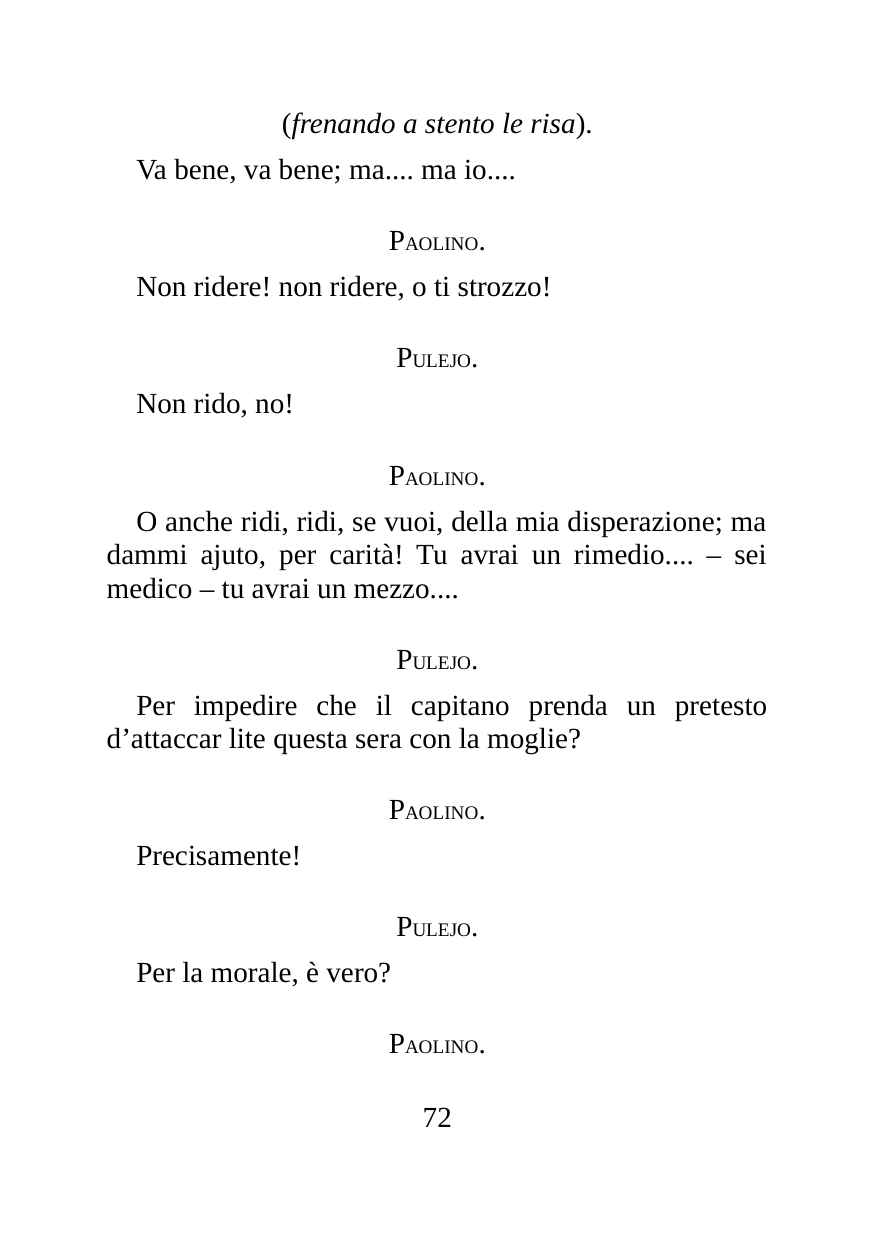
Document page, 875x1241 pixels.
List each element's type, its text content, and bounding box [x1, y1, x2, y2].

text O anche ridi, ridi, se vuoi, della mia disperazione; ma dammi ajuto, per carità! Tu avrai un rimedio.... ‒ sei medico ‒ tu avrai un mezzo.... [106, 504, 768, 604]
text Paolino. [106, 458, 768, 491]
text (frenando a stento le risa). [106, 106, 768, 140]
text Per la morale, è vero? [106, 956, 768, 989]
text Per impedire che il capitano prenda un pretesto d’attaccar lite questa sera con la moglie? [106, 688, 768, 755]
text Pulejo. [106, 341, 768, 374]
text Pulejo. [106, 909, 768, 943]
text Precisamente! [106, 838, 768, 872]
text Paolino. [106, 1027, 768, 1060]
text Va bene, va bene; ma.... ma io.... [106, 152, 768, 186]
text Non rido, no! [106, 387, 768, 420]
text Non ridere! non ridere, o ti strozzo! [106, 269, 768, 303]
text Paolino. [106, 792, 768, 826]
text Paolino. [106, 223, 768, 257]
text Pulejo. [106, 642, 768, 675]
